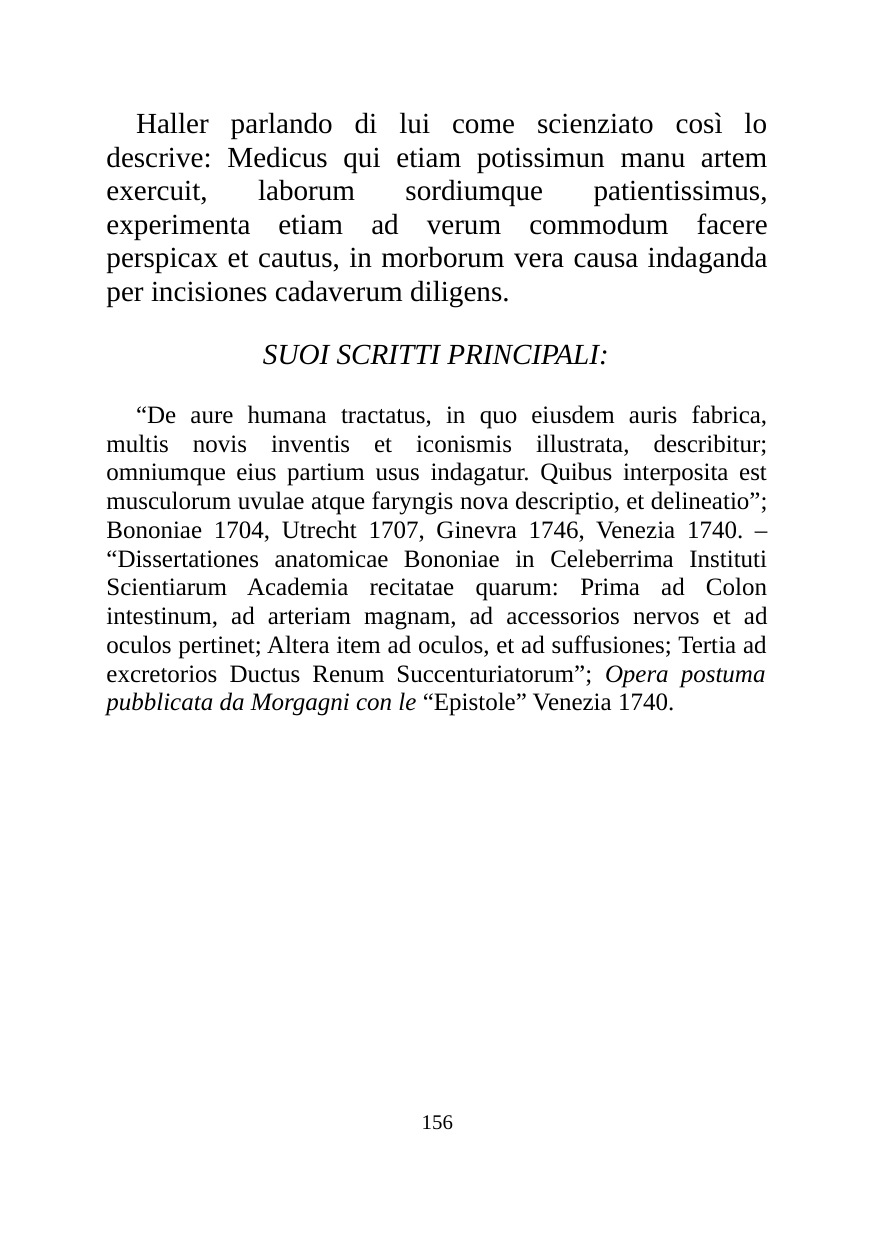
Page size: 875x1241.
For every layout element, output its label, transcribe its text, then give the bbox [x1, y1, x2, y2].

subtitle SUOI SCRITTI PRINCIPALI: [106, 337, 768, 371]
text Haller parlando di lui come scienziato così lo descrive: Medicus qui etiam potissimun manu artem exercuit, laborum sordiumque patientissimus, experimenta etiam ad verum commodum facere perspicax et cautus, in morborum vera causa indaganda per incisiones cadaverum diligens. [106, 106, 768, 307]
text “De aure humana tractatus, in quo eiusdem auris fabrica, multis novis inventis et iconismis illustrata, describitur; omniumque eius partium usus indagatur. Quibus interposita est musculorum uvulae atque faryngis nova descriptio, et delineatio”; Bononiae 1704, Utrecht 1707, Ginevra 1746, Venezia 1740. – “Dissertationes anatomicae Bononiae in Celeberrima Instituti Scientiarum Academia recitatae quarum: Prima ad Colon intestinum, ad arteriam magnam, ad accessorios nervos et ad oculos pertinet; Altera item ad oculos, et ad suffusiones; Tertia ad excretorios Ductus Renum Succenturiatorum”; Opera postuma pubblicata da Morgagni con le “Epistole” Venezia 1740. [106, 400, 768, 716]
